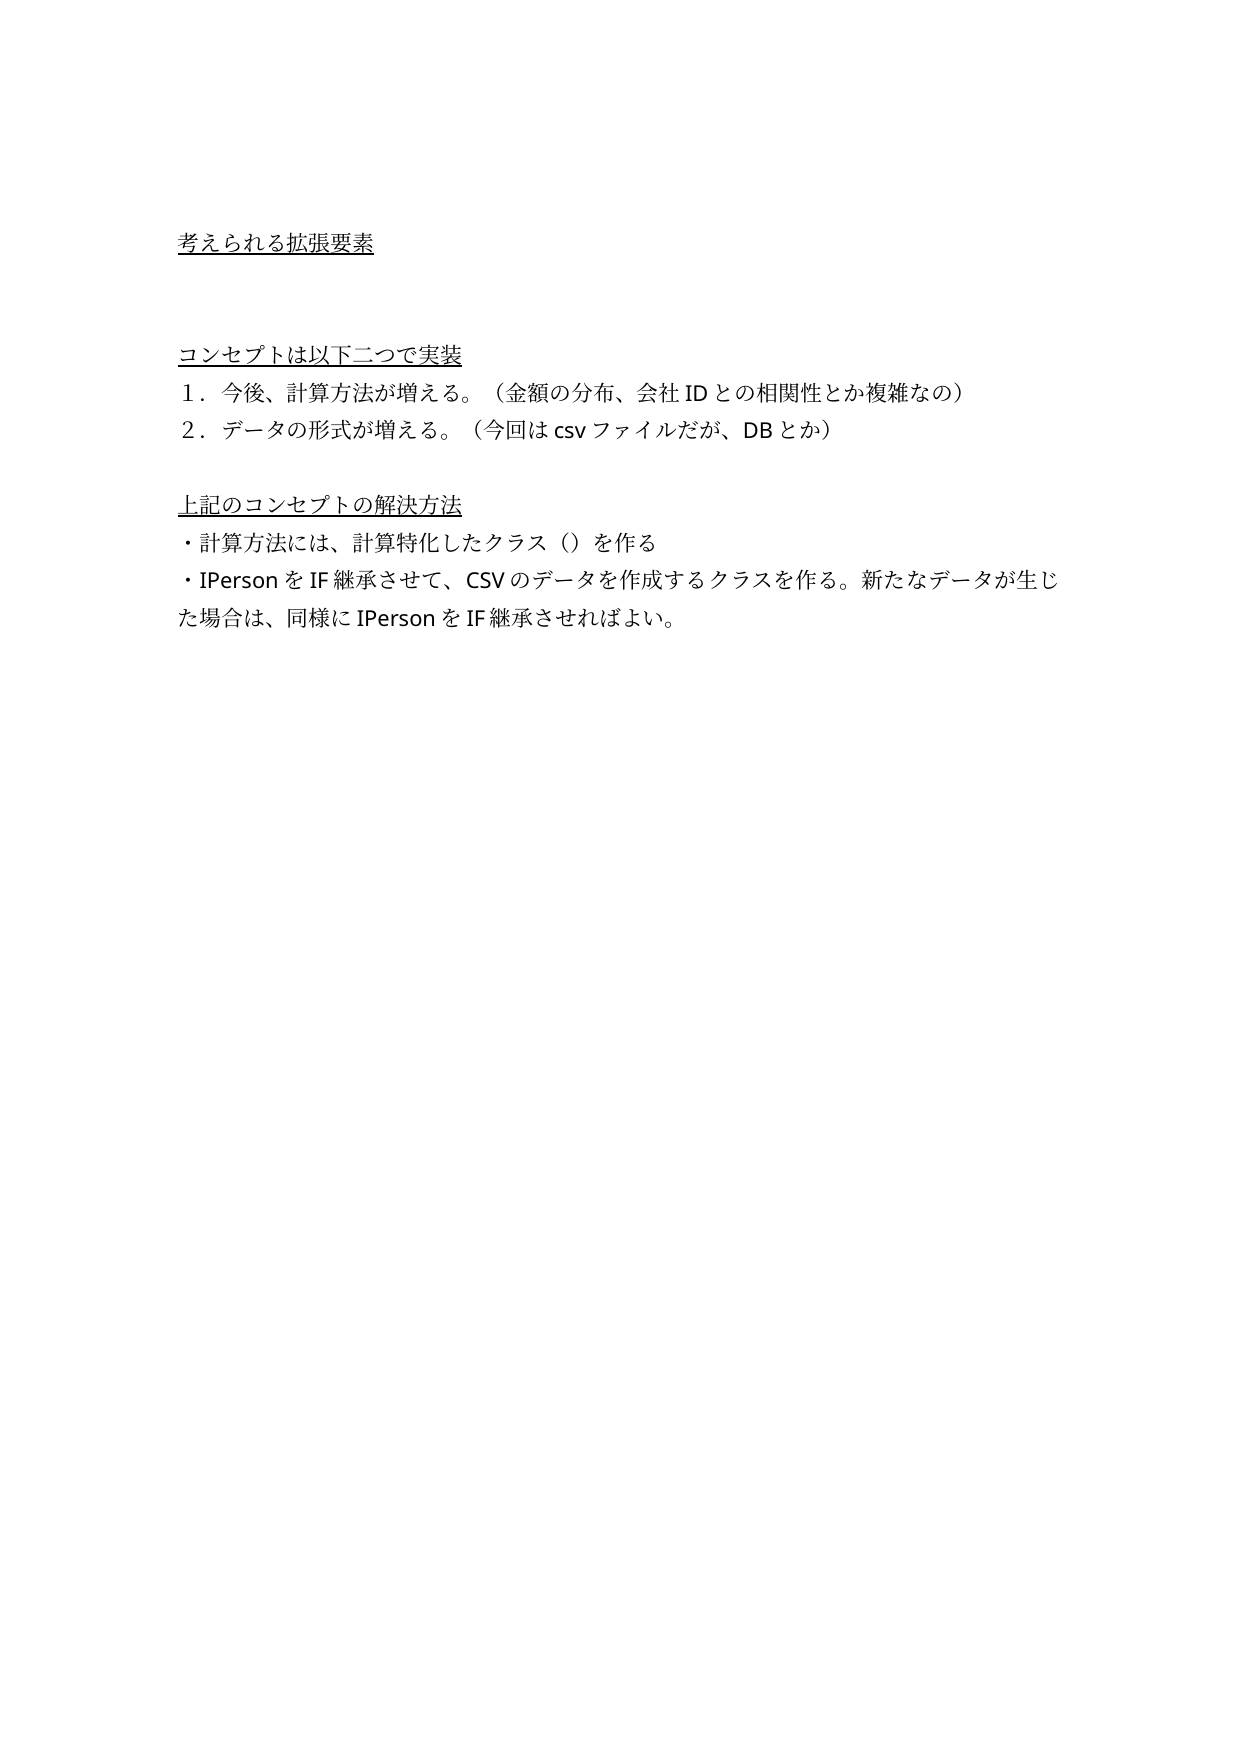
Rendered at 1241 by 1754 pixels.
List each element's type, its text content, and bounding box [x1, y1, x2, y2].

text コンセプトは以下二つで実装 [177, 329, 1063, 367]
text ２．データの形式が増える。（今回はcsvファイルだが、DBとか） [177, 404, 1063, 442]
text 上記のコンセプトの解決方法 [177, 479, 1063, 517]
text ・IPersonをIF継承させて、CSVのデータを作成するクラスを作る。新たなデータが生じた場合は、同様にIPersonをIF継承させればよい。 [177, 554, 1063, 629]
text 考えられる拡張要素 [177, 217, 1063, 254]
text １．今後、計算方法が増える。（金額の分布、会社IDとの相関性とか複雑なの） [177, 367, 1063, 404]
text ・計算方法には、計算特化したクラス（）を作る [177, 517, 1063, 554]
